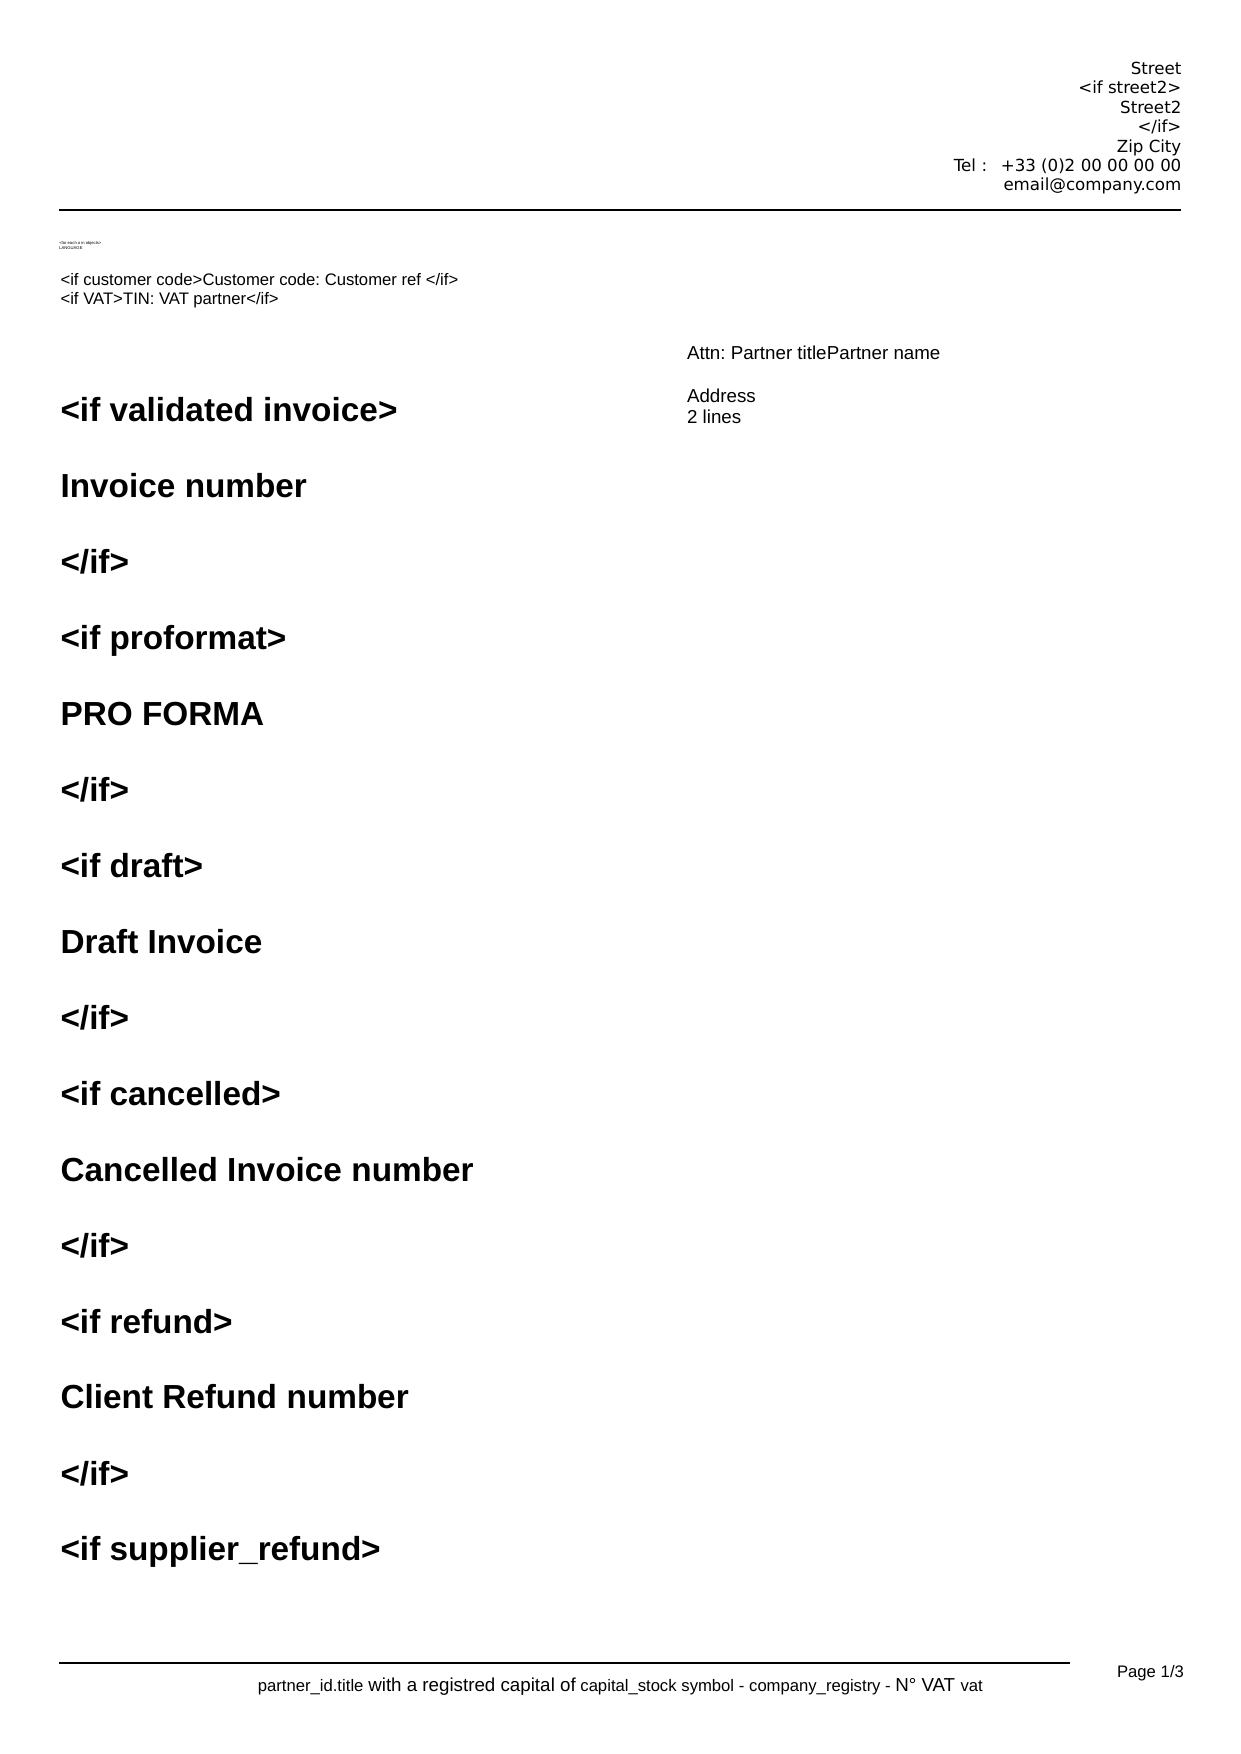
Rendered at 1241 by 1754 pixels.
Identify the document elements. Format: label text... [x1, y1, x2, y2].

text LANGUAGE [59, 246, 1181, 250]
table_header <if customer code>Customer code: Customer ref </if> <if VAT>TIN: VAT partner</if> <if validated invoice> Invoice number </if> <if proformat> PRO FORMA </if> <if draft> Draft Invoice </if> <if cancelled> Cancelled Invoice number </if> <if refund> Client Refund number </if> <if supplier_refund> [59, 250, 686, 1580]
table_header Attn: Partner titlePartner name Address 2 lines [686, 250, 1180, 1580]
text <for each o in objects> [59, 241, 1181, 246]
